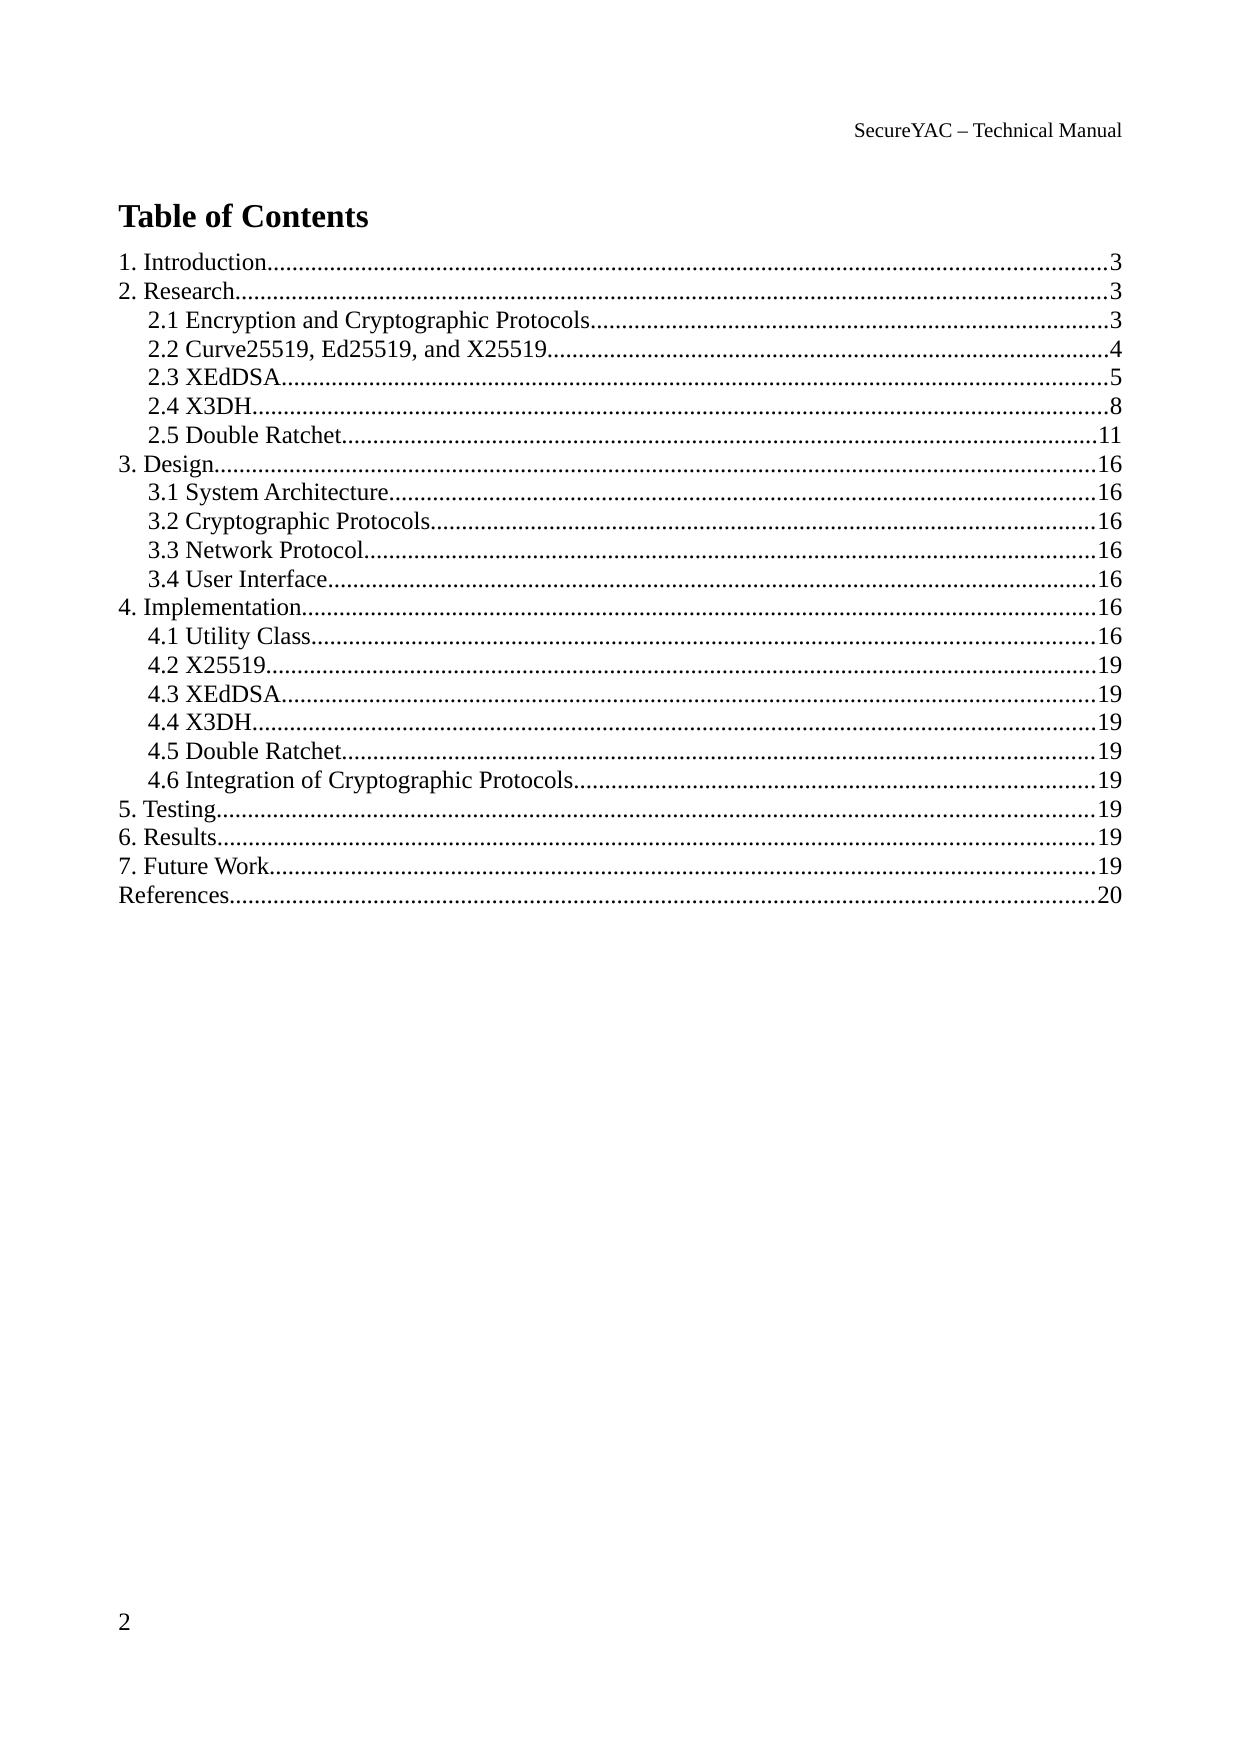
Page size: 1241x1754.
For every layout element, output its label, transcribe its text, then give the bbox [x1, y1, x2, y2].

text 6. Results 19 [118, 822, 1122, 851]
text 4.6 Integration of Cryptographic Protocols 19 [148, 765, 1122, 794]
text 2. Research 3 [118, 276, 1122, 305]
text 5. Testing 19 [118, 794, 1122, 822]
text 1. Introduction 3 [118, 247, 1122, 276]
text 2.1 Encryption and Cryptographic Protocols 3 [148, 305, 1122, 334]
text 4. Implementation 16 [118, 592, 1122, 621]
text 3.3 Network Protocol 16 [148, 535, 1122, 564]
text 2.5 Double Ratchet 11 [148, 420, 1122, 449]
text 4.2 X25519 19 [148, 650, 1122, 679]
text 4.5 Double Ratchet 19 [148, 736, 1122, 765]
subtitle Table of Contents [118, 197, 1122, 235]
text 7. Future Work 19 [118, 851, 1122, 880]
text 3. Design 16 [118, 449, 1122, 477]
text 4.3 XEdDSA 19 [148, 679, 1122, 707]
text 3.4 User Interface 16 [148, 564, 1122, 592]
text References 20 [118, 880, 1122, 909]
text 4.1 Utility Class 16 [148, 621, 1122, 650]
text 2.2 Curve25519, Ed25519, and X25519 4 [148, 334, 1122, 362]
text 4.4 X3DH 19 [148, 707, 1122, 736]
text 2.4 X3DH 8 [148, 391, 1122, 420]
text 3.2 Cryptographic Protocols 16 [148, 506, 1122, 535]
text 3.1 System Architecture 16 [148, 477, 1122, 506]
text 2.3 XEdDSA 5 [148, 362, 1122, 391]
